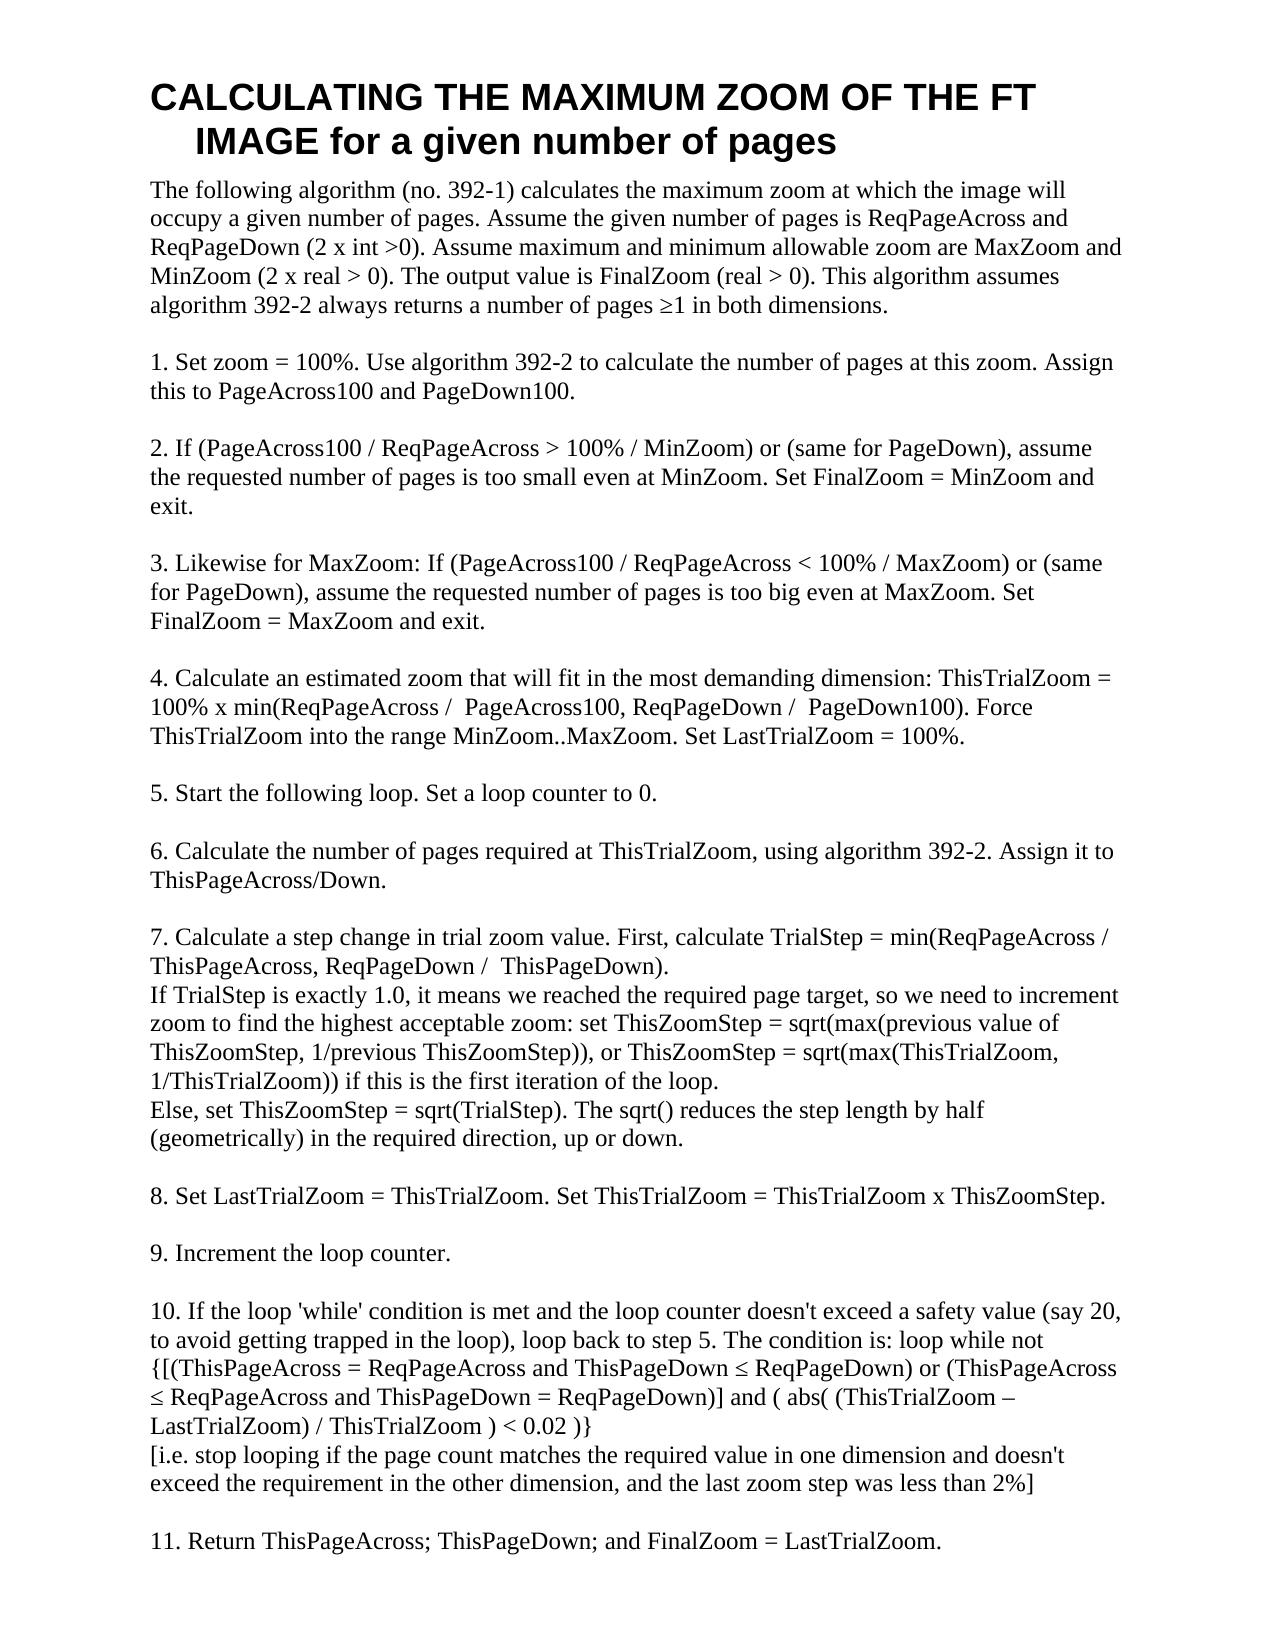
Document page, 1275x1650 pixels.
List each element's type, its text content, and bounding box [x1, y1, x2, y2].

subtitle CALCULATING THE MAXIMUM ZOOM OF THE FT IMAGE for a given number of pages [150, 75, 1125, 162]
text 6. Calculate the number of pages required at ThisTrialZoom, using algorithm 392-2. Assign it to ThisPageAcross/Down. [150, 836, 1125, 893]
text 9. Increment the loop counter. [150, 1238, 1125, 1267]
text 2. If (PageAcross100 / ReqPageAcross > 100% / MinZoom) or (same for PageDown), assume the requested number of pages is too small even at MinZoom. Set FinalZoom = MinZoom and exit. [150, 433, 1125, 520]
text The following algorithm (no. 392-1) calculates the maximum zoom at which the image will occupy a given number of pages. Assume the given number of pages is ReqPageAcross and ReqPageDown (2 x int >0). Assume maximum and minimum allowable zoom are MaxZoom and MinZoom (2 x real > 0). The output value is FinalZoom (real > 0). This algorithm assumes algorithm 392-2 always returns a number of pages ≥1 in both dimensions. [150, 175, 1125, 318]
text [i.e. stop looping if the page count matches the required value in one dimension and doesn't exceed the requirement in the other dimension, and the last zoom step was less than 2%] [150, 1440, 1125, 1497]
text 1. Set zoom = 100%. Use algorithm 392-2 to calculate the number of pages at this zoom. Assign this to PageAcross100 and PageDown100. [150, 347, 1125, 405]
text 8. Set LastTrialZoom = ThisTrialZoom. Set ThisTrialZoom = ThisTrialZoom x ThisZoomStep. [150, 1181, 1125, 1210]
text 11. Return ThisPageAcross; ThisPageDown; and FinalZoom = LastTrialZoom. [150, 1526, 1125, 1555]
text 10. If the loop 'while' condition is met and the loop counter doesn't exceed a safety value (say 20, to avoid getting trapped in the loop), loop back to step 5. The condition is: loop while not {[(ThisPageAcross = ReqPageAcross and ThisPageDown ≤ ReqPageDown) or (ThisPageAcross ≤ ReqPageAcross and ThisPageDown = ReqPageDown)] and ( abs( (ThisTrialZoom – LastTrialZoom) / ThisTrialZoom ) < 0.02 )} [150, 1296, 1125, 1440]
text Else, set ThisZoomStep = sqrt(TrialStep). The sqrt() reduces the step length by half (geometrically) in the required direction, up or down. [150, 1095, 1125, 1152]
text 7. Calculate a step change in trial zoom value. First, calculate TrialStep = min(ReqPageAcross / ThisPageAcross, ReqPageDown / ThisPageDown). [150, 922, 1125, 980]
text 3. Likewise for MaxZoom: If (PageAcross100 / ReqPageAcross < 100% / MaxZoom) or (same for PageDown), assume the requested number of pages is too big even at MaxZoom. Set FinalZoom = MaxZoom and exit. [150, 548, 1125, 635]
text 4. Calculate an estimated zoom that will fit in the most demanding dimension: ThisTrialZoom = 100% x min(ReqPageAcross / PageAcross100, ReqPageDown / PageDown100). Force ThisTrialZoom into the range MinZoom..MaxZoom. Set LastTrialZoom = 100%. [150, 663, 1125, 750]
text 5. Start the following loop. Set a loop counter to 0. [150, 778, 1125, 807]
text If TrialStep is exactly 1.0, it means we reached the required page target, so we need to increment zoom to find the highest acceptable zoom: set ThisZoomStep = sqrt(max(previous value of ThisZoomStep, 1/previous ThisZoomStep)), or ThisZoomStep = sqrt(max(ThisTrialZoom, 1/ThisTrialZoom)) if this is the first iteration of the loop. [150, 980, 1125, 1095]
